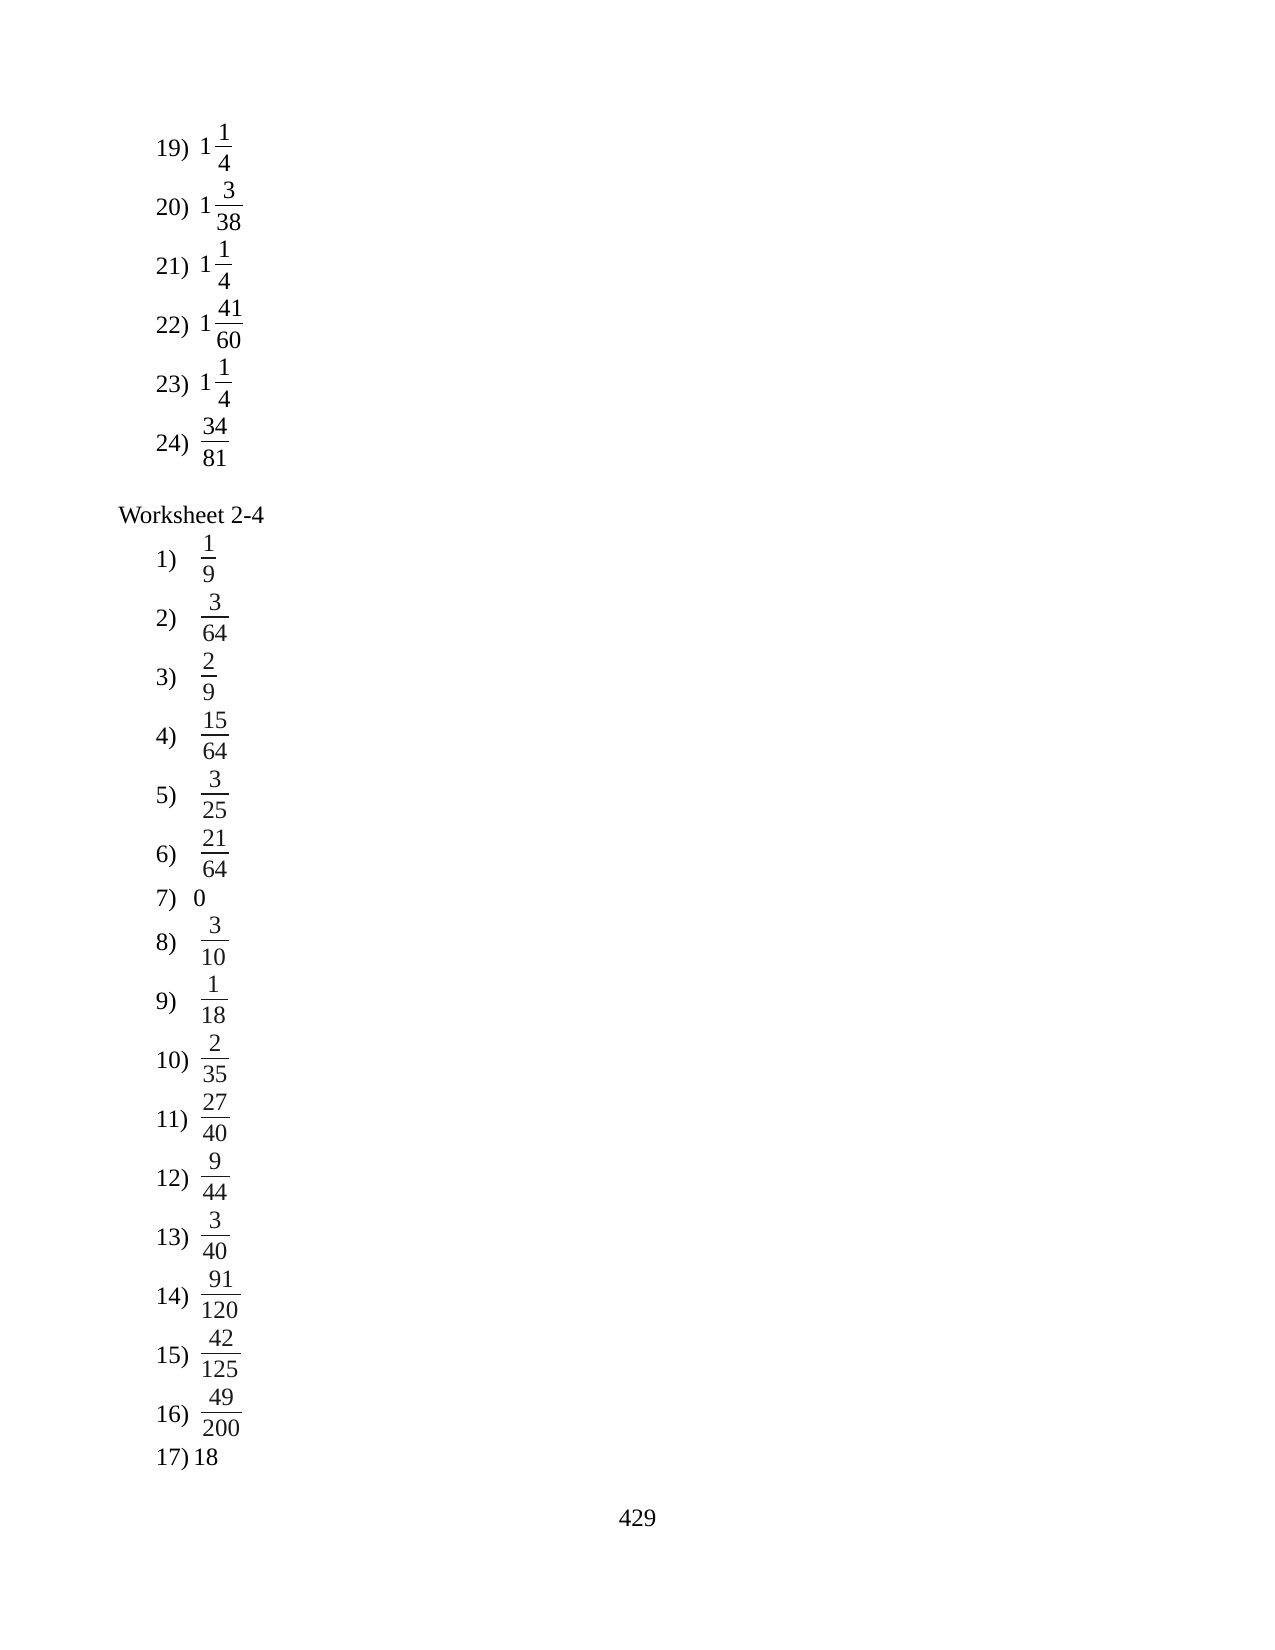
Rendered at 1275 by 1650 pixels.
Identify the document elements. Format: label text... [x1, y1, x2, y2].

text Worksheet 2-4 [118, 501, 1157, 529]
list 18 [156, 1442, 1157, 1471]
list 0 [156, 883, 1157, 912]
